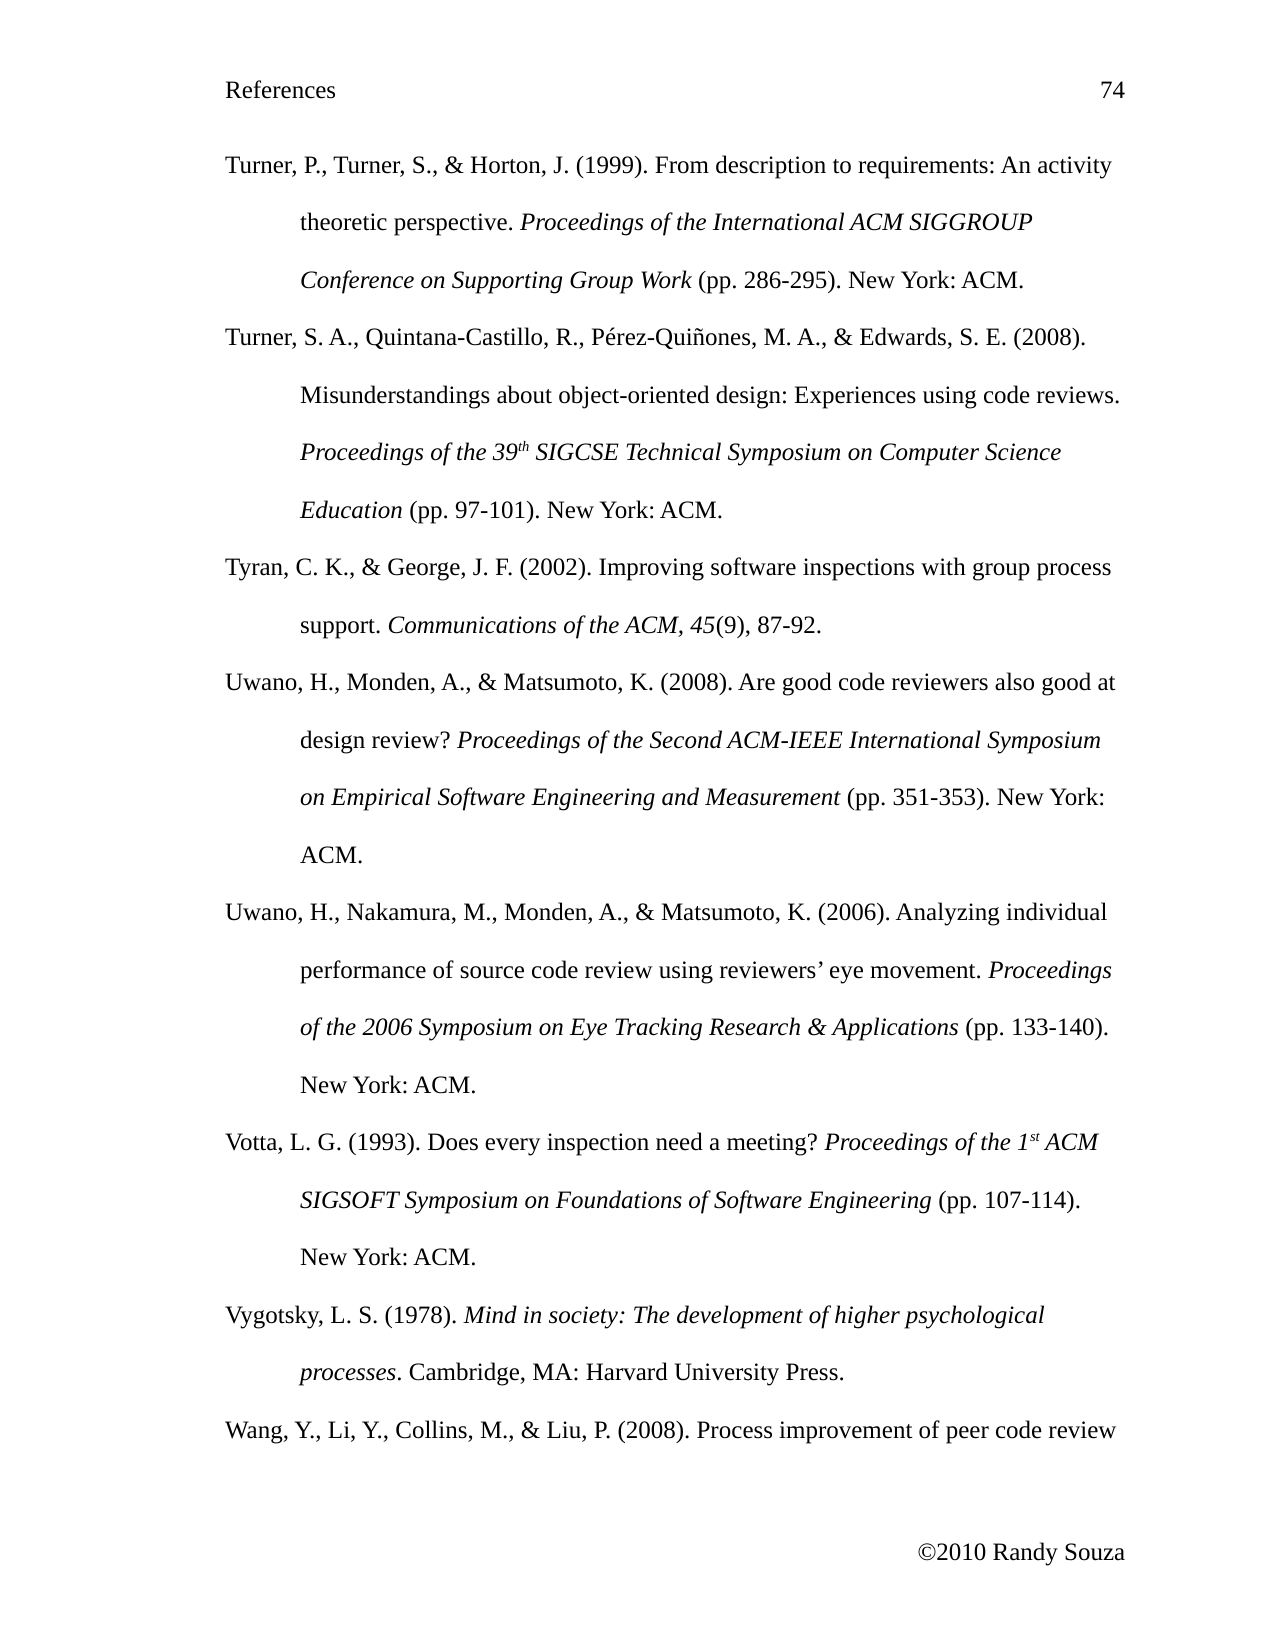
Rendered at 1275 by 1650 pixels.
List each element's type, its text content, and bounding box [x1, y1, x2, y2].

text Uwano, H., Nakamura, M., Monden, A., & Matsumoto, K. (2006). Analyzing individual performance of source code review using reviewers’ eye movement. Proceedings of the 2006 Symposium on Eye Tracking Research & Applications (pp. 133-140). New York: ACM. [225, 897, 1125, 1099]
text Tyran, C. K., & George, J. F. (2002). Improving software inspections with group process support. Communications of the ACM, 45(9), 87-92. [225, 552, 1125, 639]
text Votta, L. G. (1993). Does every inspection need a meeting? Proceedings of the 1st ACM SIGSOFT Symposium on Foundations of Software Engineering (pp. 107-114). New York: ACM. [225, 1127, 1125, 1271]
text Vygotsky, L. S. (1978). Mind in society: The development of higher psychological processes. Cambridge, MA: Harvard University Press. [225, 1300, 1125, 1386]
text Uwano, H., Monden, A., & Matsumoto, K. (2008). Are good code reviewers also good at design review? Proceedings of the Second ACM-IEEE International Symposium on Empirical Software Engineering and Measurement (pp. 351-353). New York: ACM. [225, 667, 1125, 869]
text Turner, S. A., Quintana-Castillo, R., Pérez-Quiñones, M. A., & Edwards, S. E. (2008). Misunderstandings about object-oriented design: Experiences using code reviews. Proceedings of the 39th SIGCSE Technical Symposium on Computer Science Education (pp. 97-101). New York: ACM. [225, 322, 1125, 524]
text Turner, P., Turner, S., & Horton, J. (1999). From description to requirements: An activity theoretic perspective. Proceedings of the International ACM SIGGROUP Conference on Supporting Group Work (pp. 286-295). New York: ACM. [225, 150, 1125, 294]
text Wang, Y., Li, Y., Collins, M., & Liu, P. (2008). Process improvement of peer code review [225, 1415, 1125, 1444]
